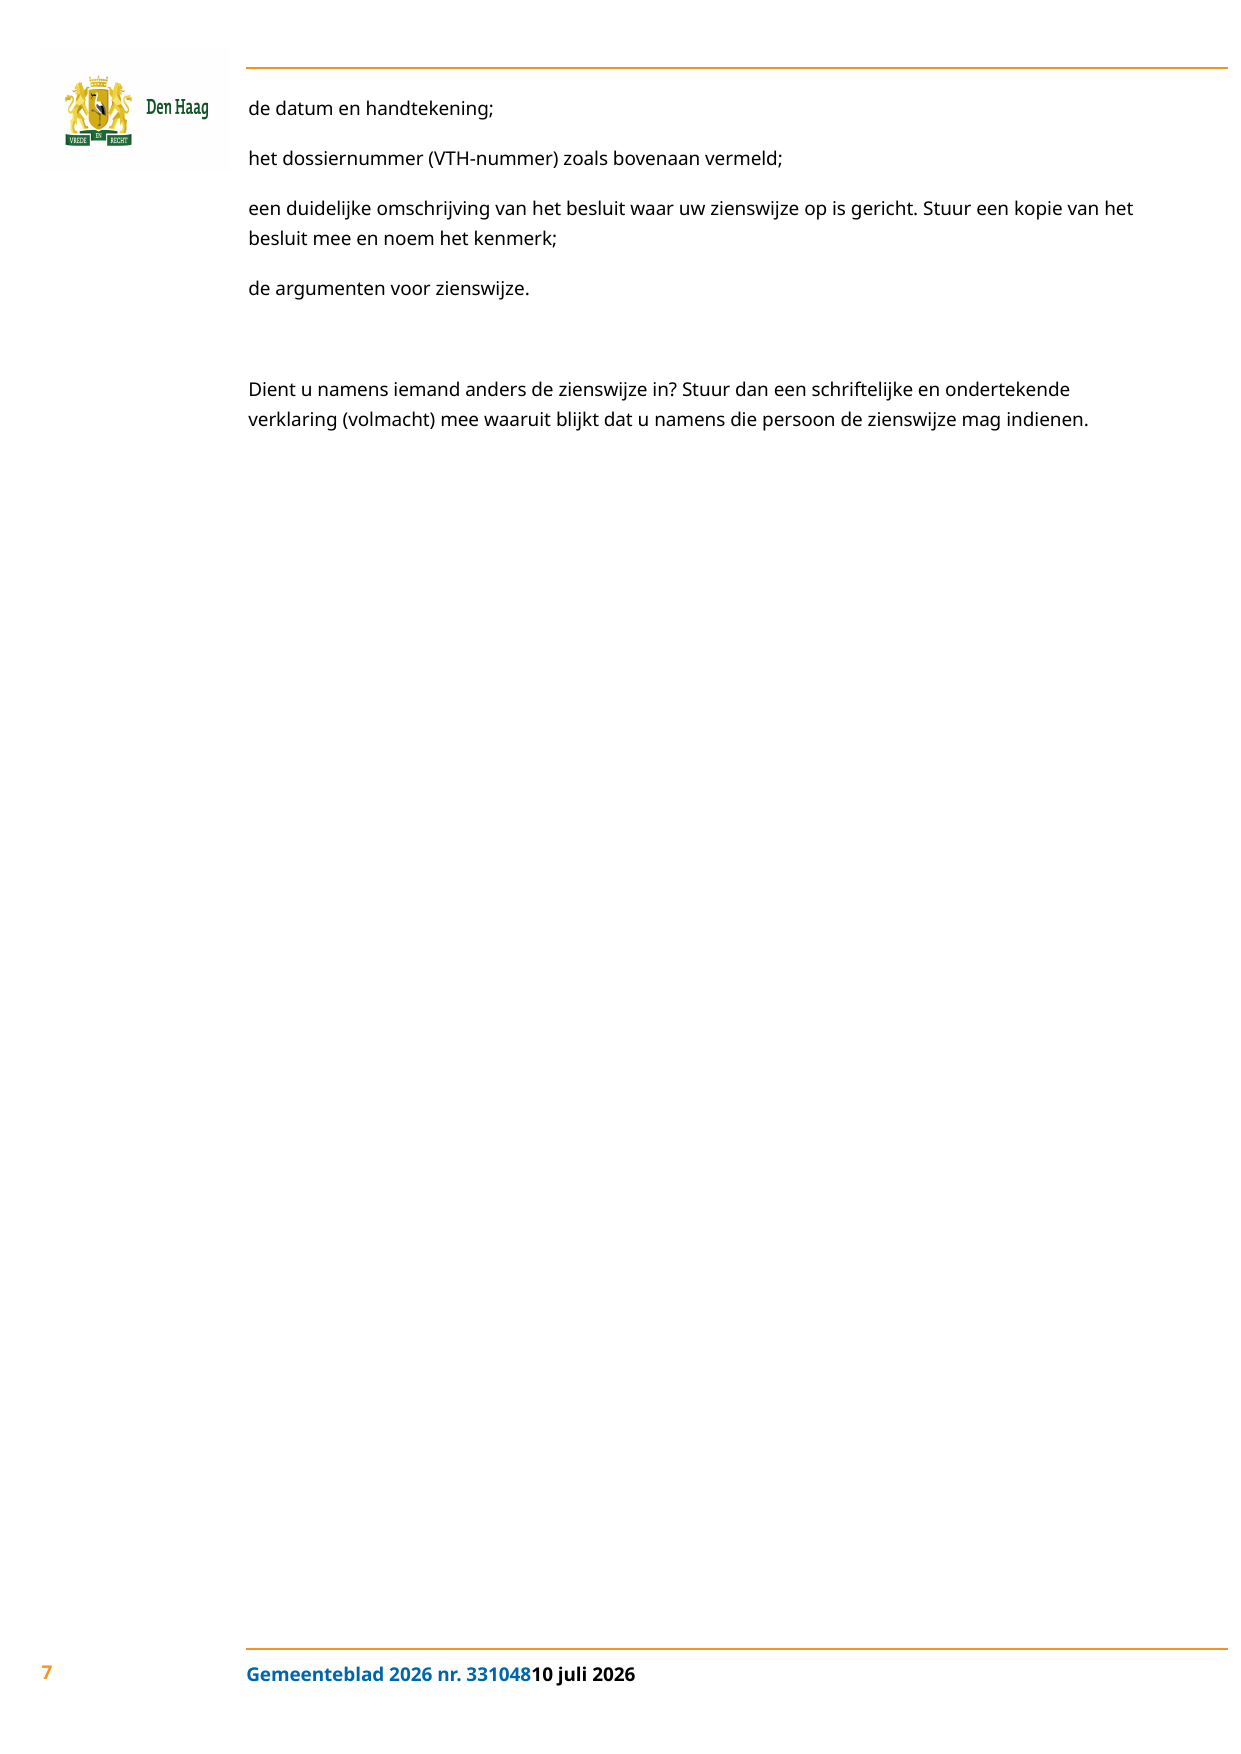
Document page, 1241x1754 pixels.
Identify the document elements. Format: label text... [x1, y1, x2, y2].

text de datum en handtekening; [248, 95, 1152, 121]
text een duidelijke omschrijving van het besluit waar uw zienswijze op is gericht. Stuur een kopie van het besluit mee en noem het kenmerk; [248, 196, 1152, 251]
picture [41, 47, 231, 172]
text het dossiernummer (VTH-nummer) zoals bovenaan vermeld; [248, 145, 1152, 171]
text Dient u namens iemand anders de zienswijze in? Stuur dan een schriftelijke en ondertekende verklaring (volmacht) mee waaruit blijkt dat u namens die persoon de zienswijze mag indienen. [248, 376, 1152, 432]
text de argumenten voor zienswijze. [248, 276, 1152, 301]
